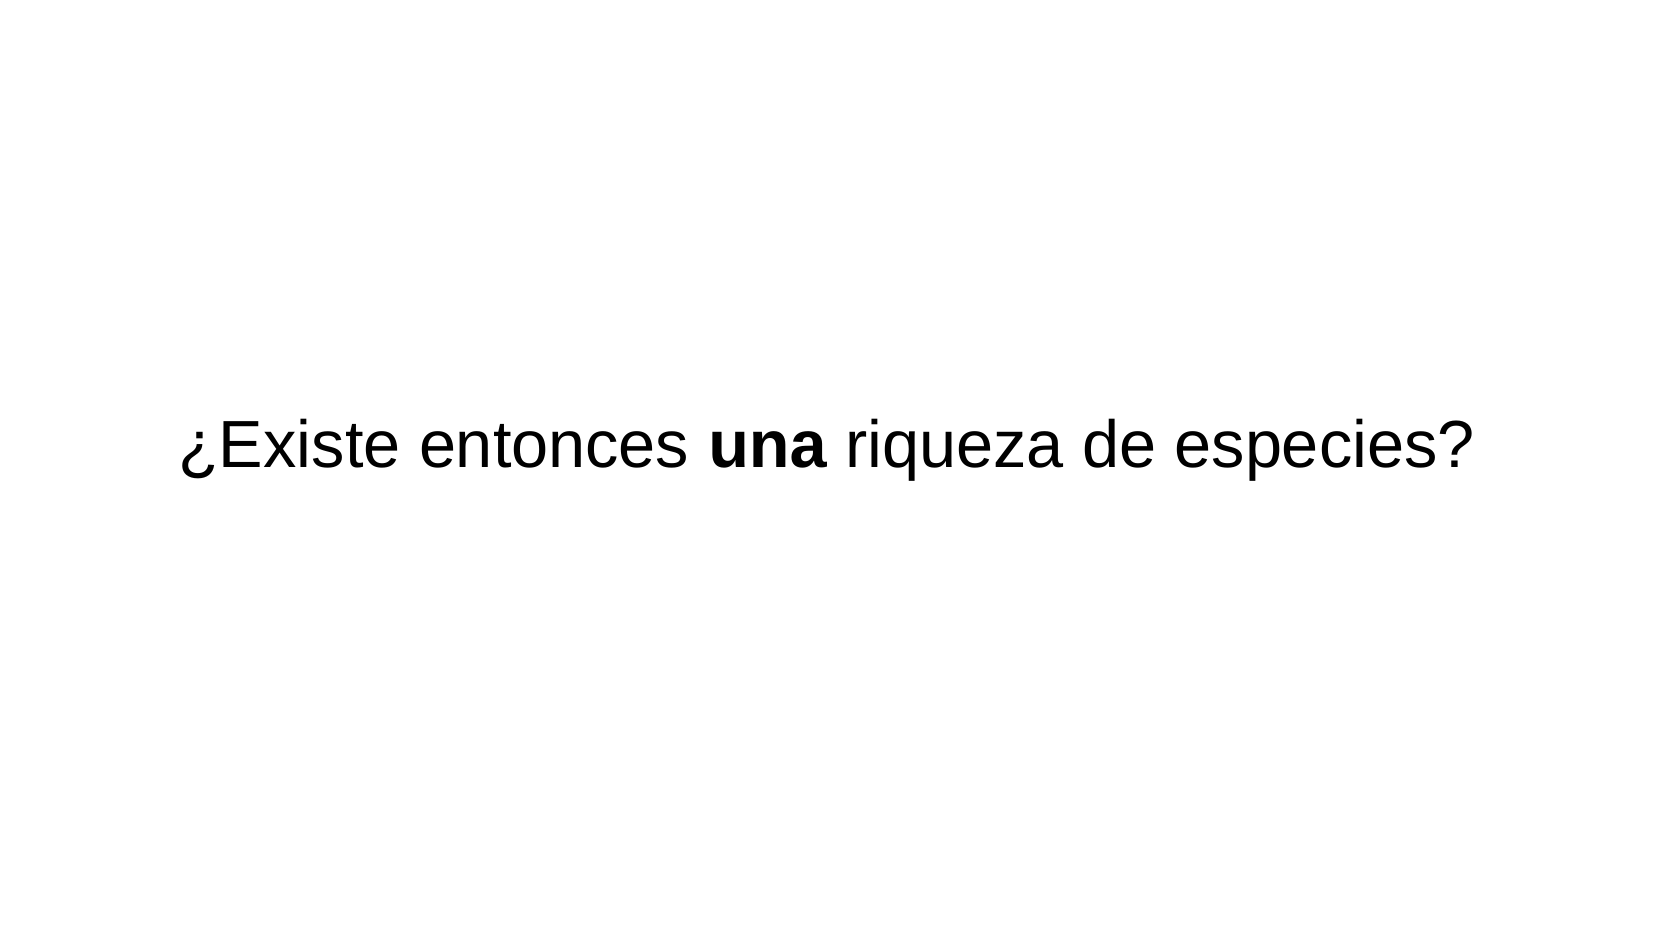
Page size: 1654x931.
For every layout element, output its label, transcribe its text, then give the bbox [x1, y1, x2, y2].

subtitle ¿Existe entonces una riqueza de especies? [82, 84, 1571, 805]
